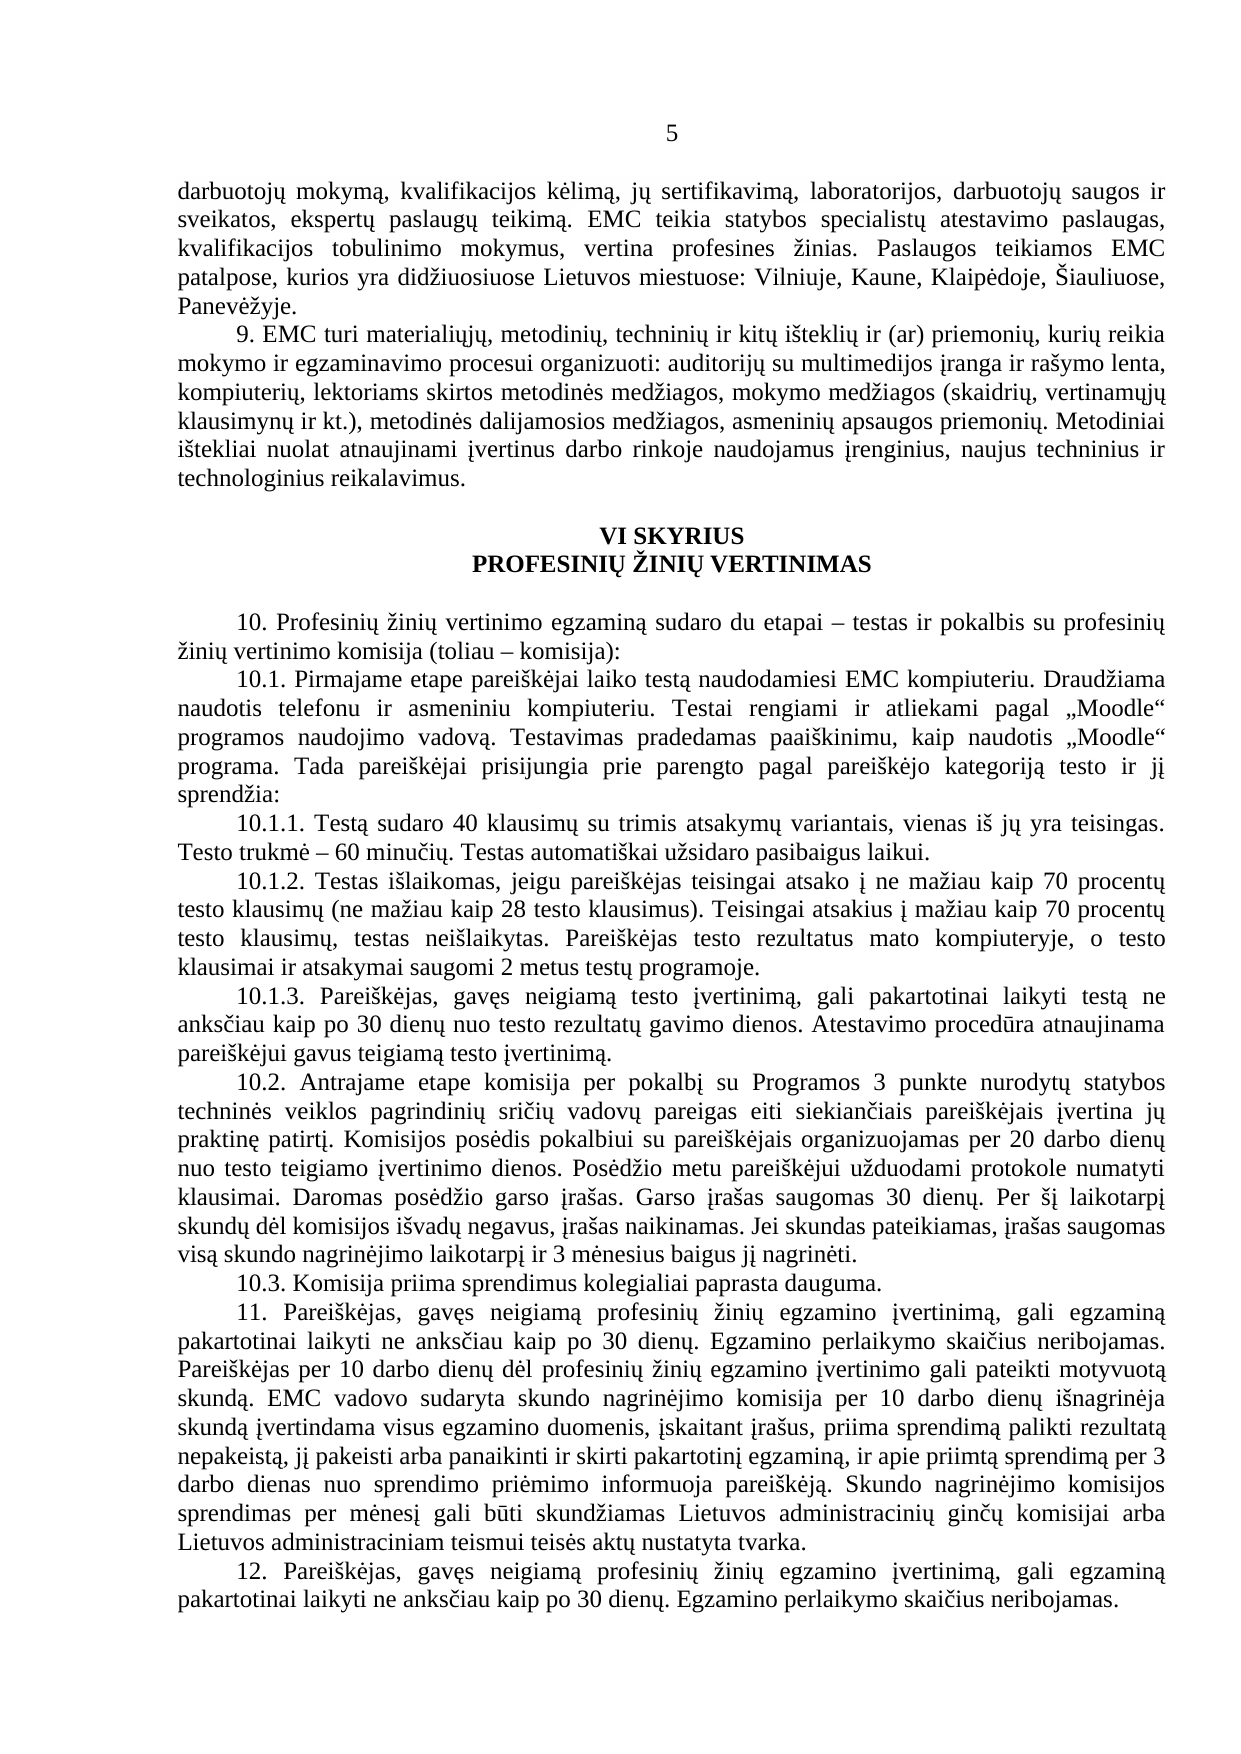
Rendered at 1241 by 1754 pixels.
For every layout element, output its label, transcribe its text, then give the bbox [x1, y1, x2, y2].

text 10.2. Antrajame etape komisija per pokalbį su Programos 3 punkte nurodytų statybos techninės veiklos pagrindinių sričių vadovų pareigas eiti siekiančiais pareiškėjais įvertina jų praktinę patirtį. Komisijos posėdis pokalbiui su pareiškėjais organizuojamas per 20 darbo dienų nuo testo teigiamo įvertinimo dienos. Posėdžio metu pareiškėjui užduodami protokole numatyti klausimai. Daromas posėdžio garso įrašas. Garso įrašas saugomas 30 dienų. Per šį laikotarpį skundų dėl komisijos išvadų negavus, įrašas naikinamas. Jei skundas pateikiamas, įrašas saugomas visą skundo nagrinėjimo laikotarpį ir 3 mėnesius baigus jį nagrinėti. [177, 1067, 1166, 1268]
text 10.1. Pirmajame etape pareiškėjai laiko testą naudodamiesi EMC kompiuteriu. Draudžiama naudotis telefonu ir asmeniniu kompiuteriu. Testai rengiami ir atliekami pagal „Moodle“ programos naudojimo vadovą. Testavimas pradedamas paaiškinimu, kaip naudotis „Moodle“ programa. Tada pareiškėjai prisijungia prie parengto pagal pareiškėjo kategoriją testo ir jį sprendžia: [177, 664, 1166, 808]
text 9. EMC turi materialiųjų, metodinių, techninių ir kitų išteklių ir (ar) priemonių, kurių reikia mokymo ir egzaminavimo procesui organizuoti: auditorijų su multimedijos įranga ir rašymo lenta, kompiuterių, lektoriams skirtos metodinės medžiagos, mokymo medžiagos (skaidrių, vertinamųjų klausimynų ir kt.), metodinės dalijamosios medžiagos, asmeninių apsaugos priemonių. Metodiniai ištekliai nuolat atnaujinami įvertinus darbo rinkoje naudojamus įrenginius, naujus techninius ir technologinius reikalavimus. [177, 319, 1166, 492]
text darbuotojų mokymą, kvalifikacijos kėlimą, jų sertifikavimą, laboratorijos, darbuotojų saugos ir sveikatos, ekspertų paslaugų teikimą. EMC teikia statybos specialistų atestavimo paslaugas, kvalifikacijos tobulinimo mokymus, vertina profesines žinias. Paslaugos teikiamos EMC patalpose, kurios yra didžiuosiuose Lietuvos miestuose: Vilniuje, Kaune, Klaipėdoje, Šiauliuose, Panevėžyje. [177, 176, 1166, 319]
text VI SKYRIUS [177, 521, 1166, 549]
text 10.3. Komisija priima sprendimus kolegialiai paprasta dauguma. [177, 1268, 1166, 1297]
text PROFESINIŲ ŽINIŲ VERTINIMAS [177, 549, 1166, 578]
text 10.1.3. Pareiškėjas, gavęs neigiamą testo įvertinimą, gali pakartotinai laikyti testą ne anksčiau kaip po 30 dienų nuo testo rezultatų gavimo dienos. Atestavimo procedūra atnaujinama pareiškėjui gavus teigiamą testo įvertinimą. [177, 981, 1166, 1067]
text 11. Pareiškėjas, gavęs neigiamą profesinių žinių egzamino įvertinimą, gali egzaminą pakartotinai laikyti ne anksčiau kaip po 30 dienų. Egzamino perlaikymo skaičius neribojamas. Pareiškėjas per 10 darbo dienų dėl profesinių žinių egzamino įvertinimo gali pateikti motyvuotą skundą. EMC vadovo sudaryta skundo nagrinėjimo komisija per 10 darbo dienų išnagrinėja skundą įvertindama visus egzamino duomenis, įskaitant įrašus, priima sprendimą palikti rezultatą nepakeistą, jį pakeisti arba panaikinti ir skirti pakartotinį egzaminą, ir apie priimtą sprendimą per 3 darbo dienas nuo sprendimo priėmimo informuoja pareiškėją. Skundo nagrinėjimo komisijos sprendimas per mėnesį gali būti skundžiamas Lietuvos administracinių ginčų komisijai arba Lietuvos administraciniam teismui teisės aktų nustatyta tvarka. [177, 1297, 1166, 1556]
text 12. Pareiškėjas, gavęs neigiamą profesinių žinių egzamino įvertinimą, gali egzaminą pakartotinai laikyti ne anksčiau kaip po 30 dienų. Egzamino perlaikymo skaičius neribojamas. [177, 1556, 1166, 1613]
text 10. Profesinių žinių vertinimo egzaminą sudaro du etapai – testas ir pokalbis su profesinių žinių vertinimo komisija (toliau – komisija): [177, 607, 1166, 664]
text 10.1.1. Testą sudaro 40 klausimų su trimis atsakymų variantais, vienas iš jų yra teisingas. Testo trukmė – 60 minučių. Testas automatiškai užsidaro pasibaigus laikui. [177, 808, 1166, 866]
text 10.1.2. Testas išlaikomas, jeigu pareiškėjas teisingai atsako į ne mažiau kaip 70 procentų testo klausimų (ne mažiau kaip 28 testo klausimus). Teisingai atsakius į mažiau kaip 70 procentų testo klausimų, testas neišlaikytas. Pareiškėjas testo rezultatus mato kompiuteryje, o testo klausimai ir atsakymai saugomi 2 metus testų programoje. [177, 866, 1166, 981]
